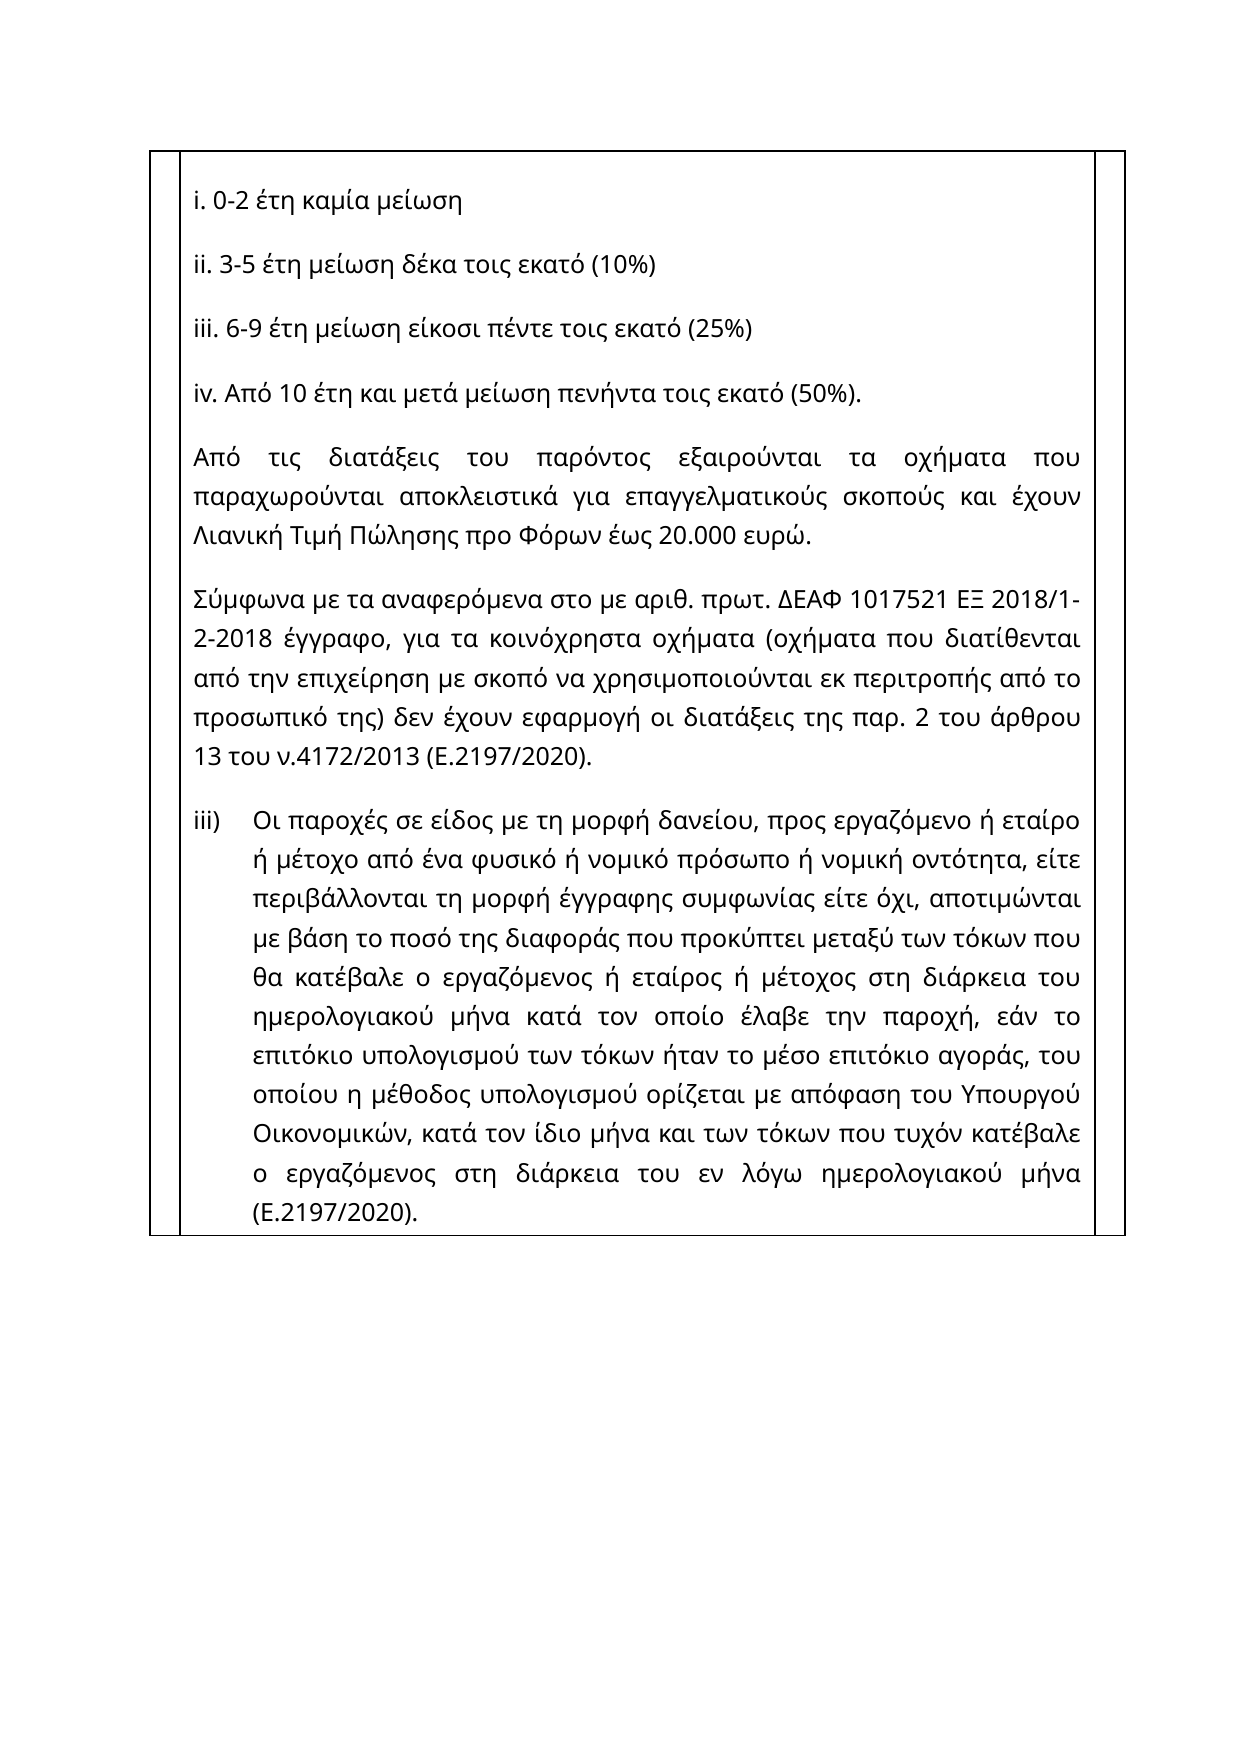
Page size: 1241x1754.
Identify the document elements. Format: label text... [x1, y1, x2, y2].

table_header i. 0-2 έτη καμία μείωση ii. 3-5 έτη μείωση δέκα τοις εκατό (10%) iii. 6-9 έτη μείωση είκοσι πέντε τοις εκατό (25%) iv. Από 10 έτη και μετά μείωση πενήντα τοις εκατό (50%). Από τις διατάξεις του παρόντος εξαιρούνται τα οχήματα που παραχωρούνται αποκλειστικά για επαγγελματικούς σκοπούς και έχουν Λιανική Τιμή Πώλησης προ Φόρων έως 20.000 ευρώ. Σύμφωνα με τα αναφερόμενα στο με αριθ. πρωτ. ΔΕΑΦ 1017521 ΕΞ 2018/1-2-2018 έγγραφο, για τα κοινόχρηστα οχήματα (οχήματα που διατίθενται από την επιχείρηση με σκοπό να χρησιμοποιούνται εκ περιτροπής από το προσωπικό της) δεν έχουν εφαρμογή οι διατάξεις της παρ. 2 του άρθρου 13 του ν.4172/2013 (Ε.2197/2020). iii) Οι παροχές σε είδος με τη μορφή δανείου, προς εργαζόμενο ή εταίρο ή μέτοχο από ένα φυσικό ή νομικό πρόσωπο ή νομική οντότητα, είτε περιβάλλονται τη μορφή έγγραφης συμφωνίας είτε όχι, αποτιμώνται με βάση το ποσό της διαφοράς που προκύπτει μεταξύ των τόκων που θα κατέβαλε ο εργαζόμενος ή εταίρος ή μέτοχος στη διάρκεια του ημερολογιακού μήνα κατά τον οποίο έλαβε την παροχή, εάν το επιτόκιο υπολογισμού των τόκων ήταν το μέσο επιτόκιο αγοράς, του οποίου η μέθοδος υπολογισμού ορίζεται με απόφαση του Υπουργού Οικονομικών, κατά τον ίδιο μήνα και των τόκων που τυχόν κατέβαλε ο εργαζόμενος στη διάρκεια του εν λόγω ημερολογιακού μήνα (Ε.2197/2020). [181, 152, 1094, 1235]
table_header [1096, 152, 1124, 1235]
table_header [151, 152, 179, 1235]
